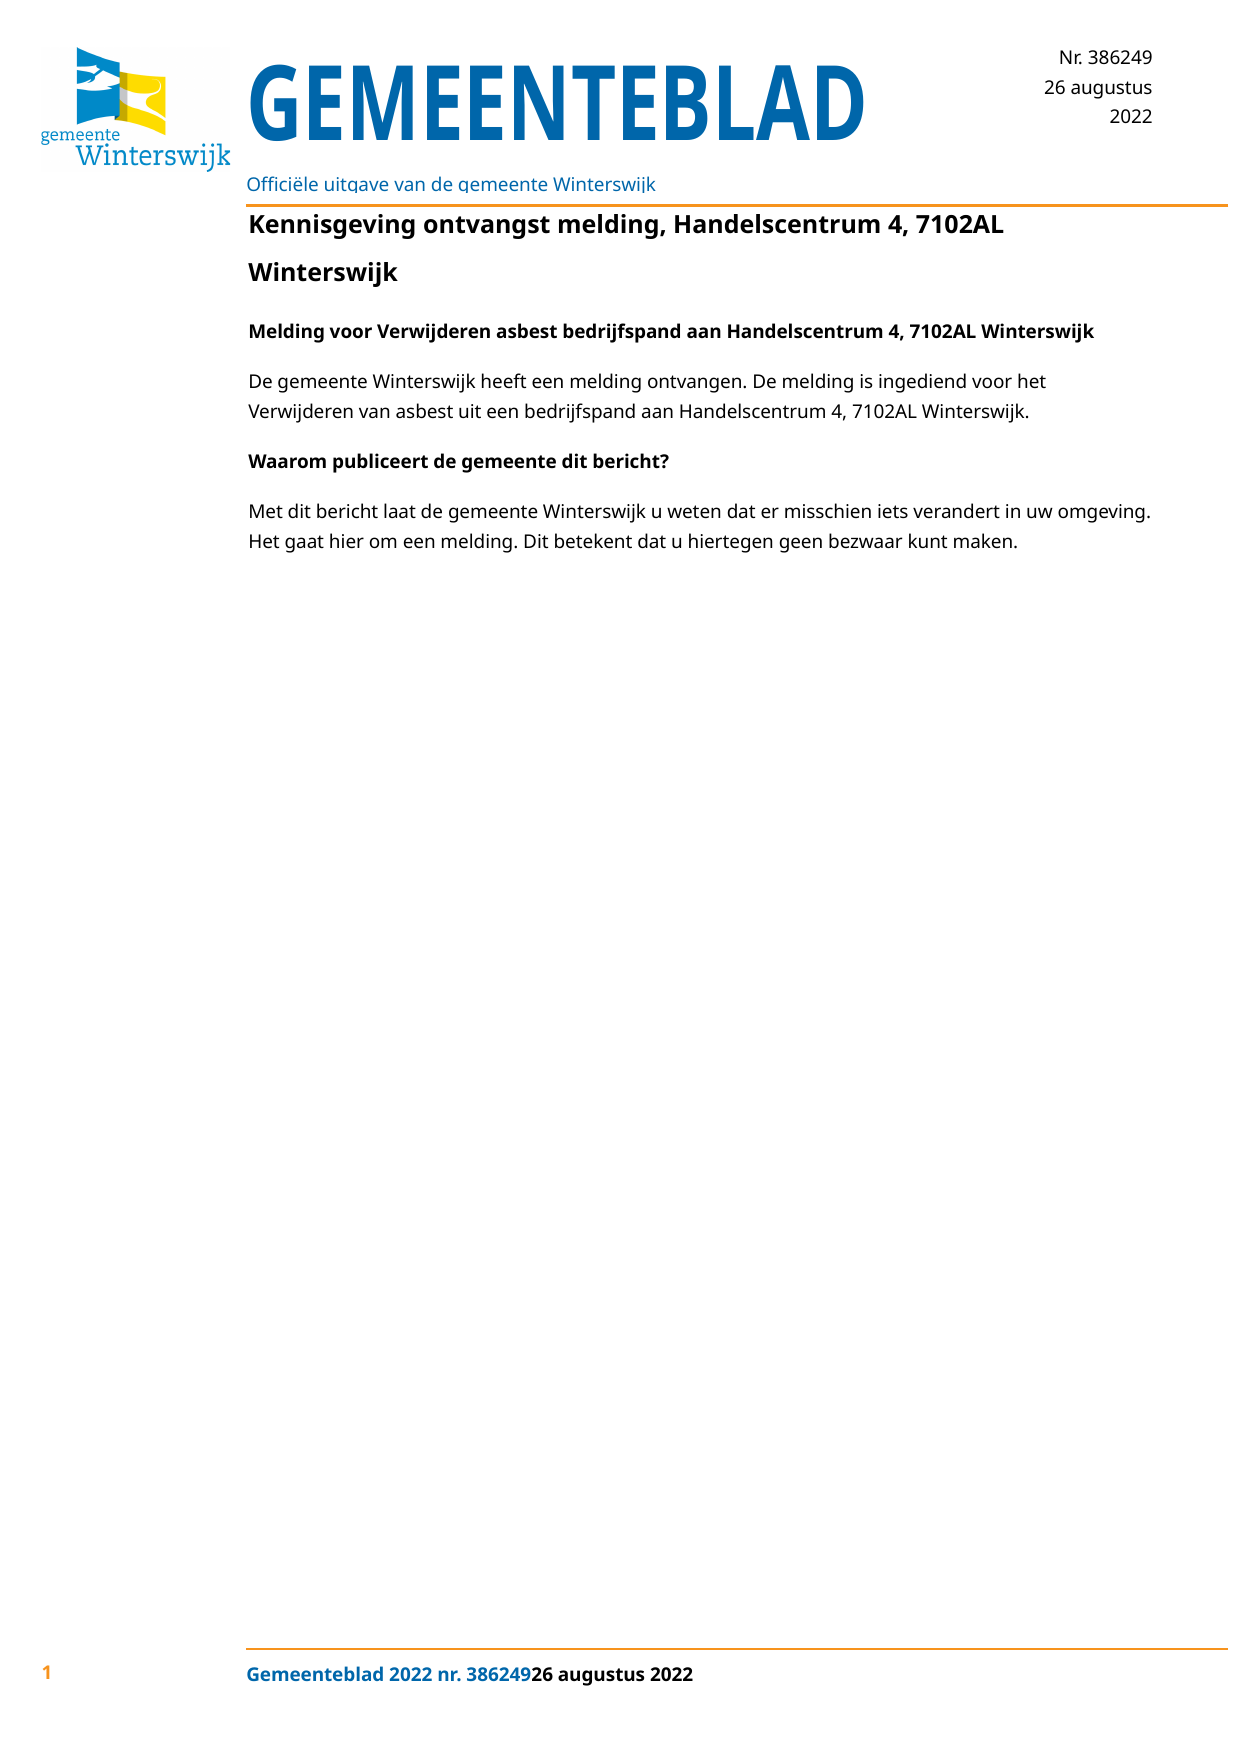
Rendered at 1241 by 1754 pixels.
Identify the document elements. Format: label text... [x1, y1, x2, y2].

picture [41, 47, 231, 172]
text Met dit bericht laat de gemeente Winterswijk u weten dat er misschien iets verandert in uw omgeving. Het gaat hier om een melding. Dit betekent dat u hiertegen geen bezwaar kunt maken. [248, 499, 1152, 554]
text Kennisgeving ontvangst melding, Handelscentrum 4, 7102AL Winterswijk [248, 207, 1152, 288]
text Melding voor Verwijderen asbest bedrijfspand aan Handelscentrum 4, 7102AL Winterswijk [248, 318, 1152, 344]
text De gemeente Winterswijk heeft een melding ontvangen. De melding is ingediend voor het Verwijderen van asbest uit een bedrijfspand aan Handelscentrum 4, 7102AL Winterswijk. [248, 368, 1152, 424]
text Waarom publiceert de gemeente dit bericht? [248, 448, 1152, 474]
picture [225, 153, 231, 162]
